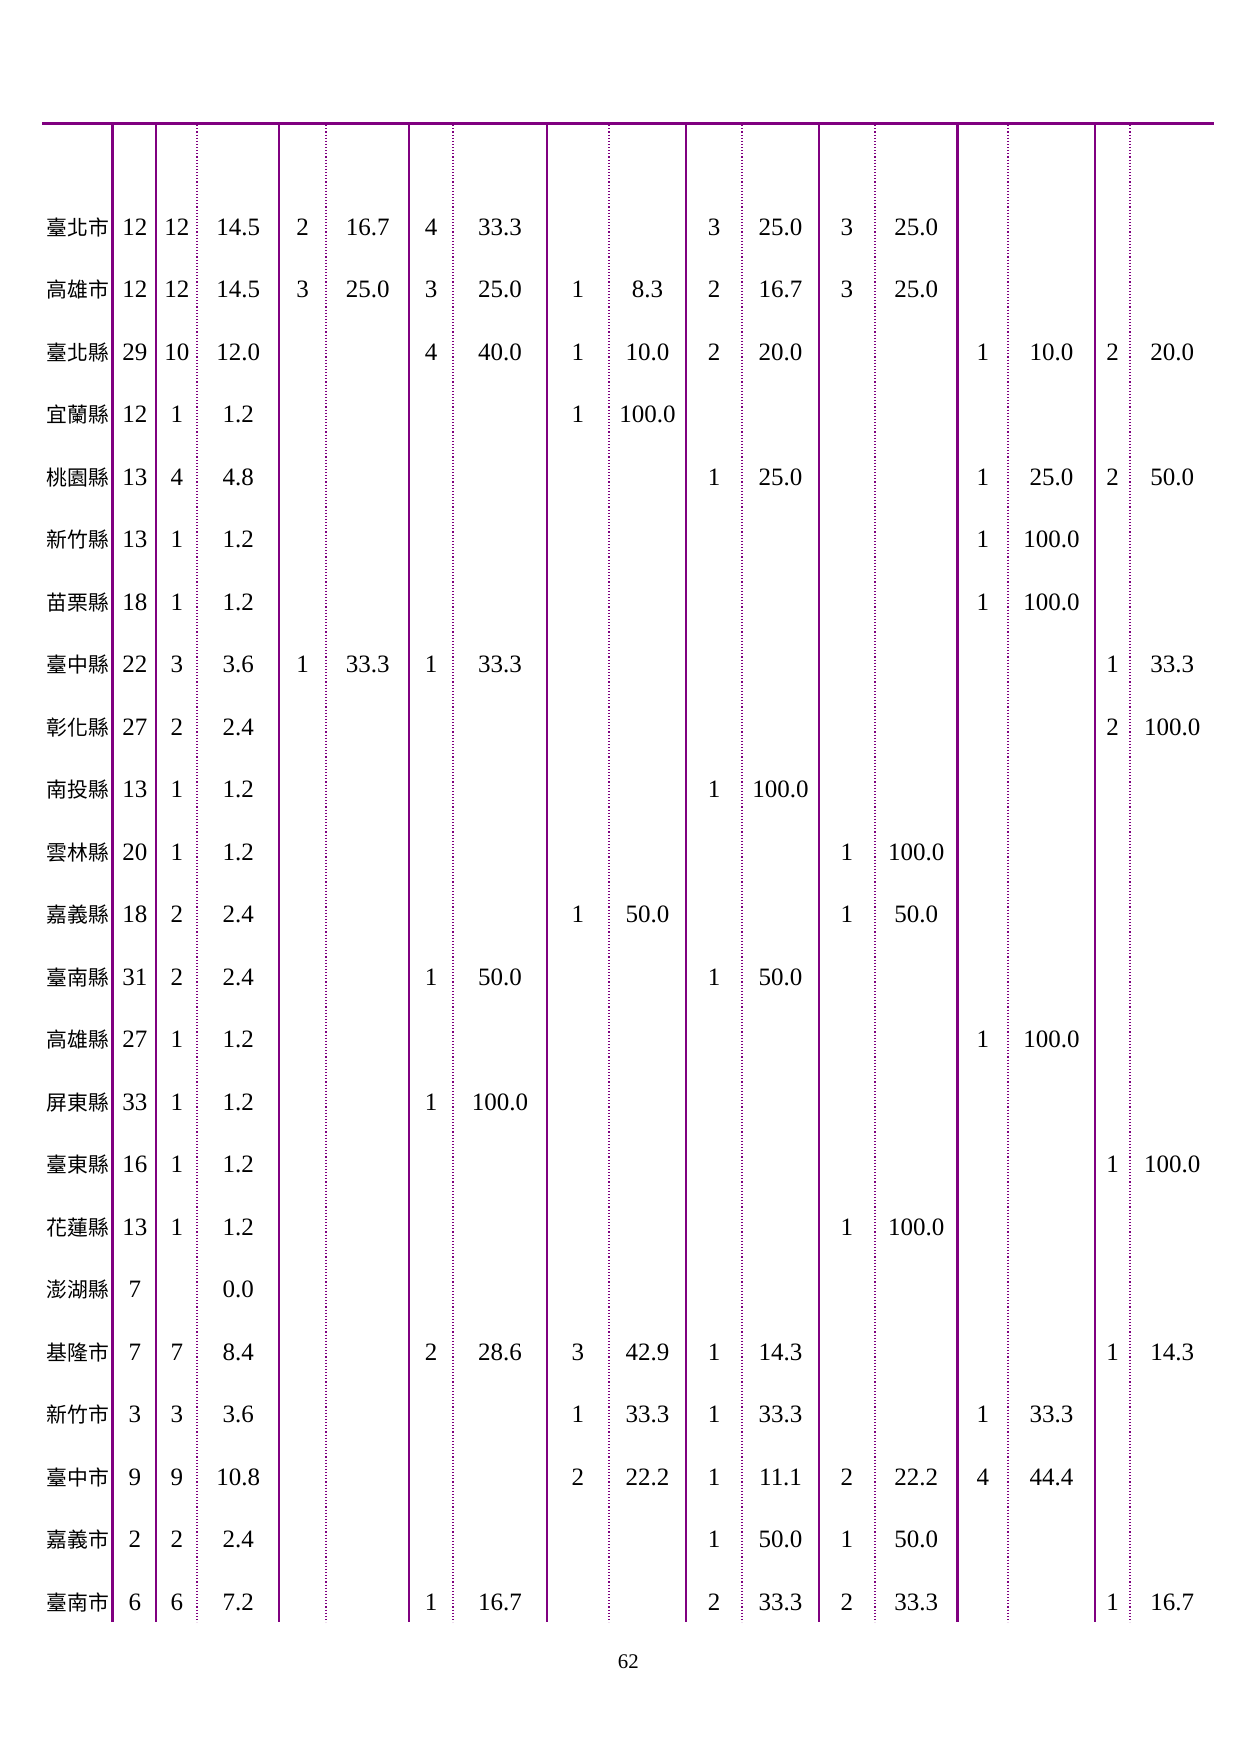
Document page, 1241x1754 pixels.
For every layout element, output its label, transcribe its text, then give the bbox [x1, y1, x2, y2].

table_cell 1 [157, 497, 197, 559]
table_cell 1 [410, 1560, 453, 1622]
table_cell 2 [687, 247, 742, 309]
table_cell 6 [114, 1560, 155, 1622]
table_cell 1 [548, 872, 609, 934]
table_cell 雲林縣 [42, 810, 111, 872]
table_cell [687, 685, 742, 747]
table_cell 1.2 [197, 997, 278, 1059]
table_cell [280, 1185, 326, 1247]
table_cell 11.1 [742, 1435, 818, 1497]
table_cell 22.2 [875, 1435, 956, 1497]
table_cell [875, 372, 956, 434]
table_cell 16.7 [453, 1560, 546, 1622]
table_cell 33.3 [453, 622, 546, 684]
table_cell [453, 560, 546, 622]
table_cell [410, 747, 453, 809]
table_cell [453, 1435, 546, 1497]
table_cell [1008, 1497, 1094, 1559]
table_cell 100.0 [875, 810, 956, 872]
table_cell [742, 497, 818, 559]
table_cell 2 [1096, 310, 1130, 372]
table_cell [742, 872, 818, 934]
table_cell [875, 1122, 956, 1184]
table_cell 1.2 [197, 497, 278, 559]
table_cell [959, 935, 1008, 997]
table_cell [326, 1060, 408, 1122]
table_cell [609, 1560, 685, 1622]
table_cell [326, 872, 408, 934]
table_cell 2 [157, 935, 197, 997]
table_cell 3 [157, 1372, 197, 1434]
table_cell 1 [280, 622, 326, 684]
table_cell [1008, 810, 1094, 872]
table_cell [453, 810, 546, 872]
table_cell [687, 1060, 742, 1122]
table_cell [410, 1122, 453, 1184]
table_cell [326, 1560, 408, 1622]
table_cell 3 [280, 247, 326, 309]
table_cell 33.3 [609, 1372, 685, 1434]
table_cell 1 [157, 372, 197, 434]
table_cell 16.7 [326, 125, 408, 247]
table_cell [687, 560, 742, 622]
table_cell 13 [114, 1185, 155, 1247]
table_cell 1 [687, 435, 742, 497]
table_cell 8.3 [609, 247, 685, 309]
table_cell [742, 685, 818, 747]
table_cell 50.0 [742, 1497, 818, 1559]
table_cell 100.0 [1008, 497, 1094, 559]
table_cell 3 [687, 125, 742, 247]
table_cell [1130, 747, 1214, 809]
table_cell 4 [959, 1435, 1008, 1497]
table_cell 50.0 [875, 1497, 956, 1559]
table_cell [453, 1122, 546, 1184]
table_cell 臺中縣 [42, 622, 111, 684]
table_cell 1 [1096, 1560, 1130, 1622]
table_cell [959, 1497, 1008, 1559]
table_cell [326, 372, 408, 434]
table_cell [280, 935, 326, 997]
table_cell 100.0 [1008, 997, 1094, 1059]
table_cell 臺東縣 [42, 1122, 111, 1184]
table_cell [280, 1122, 326, 1184]
table_cell 1 [959, 997, 1008, 1059]
table_cell 7 [114, 1247, 155, 1309]
table_cell 1 [1096, 622, 1130, 684]
table_cell 臺南市 [42, 1560, 111, 1622]
table_cell 3 [548, 1310, 609, 1372]
table_cell [410, 372, 453, 434]
table_cell [326, 997, 408, 1059]
table_cell [280, 685, 326, 747]
table_cell 18 [114, 560, 155, 622]
table_cell [687, 1122, 742, 1184]
table_cell 25.0 [453, 247, 546, 309]
table_cell 12 [114, 125, 155, 247]
table_cell [1096, 1185, 1130, 1247]
table_cell [1130, 1185, 1214, 1247]
table_cell [1096, 935, 1130, 997]
table_cell [742, 1185, 818, 1247]
table_cell 7 [114, 1310, 155, 1372]
table_cell 2.4 [197, 685, 278, 747]
table_cell [1008, 685, 1094, 747]
table_cell 1 [157, 1185, 197, 1247]
table_cell [742, 560, 818, 622]
table_cell 1 [548, 310, 609, 372]
table_cell [410, 435, 453, 497]
table_cell 25.0 [875, 247, 956, 309]
table_cell [875, 622, 956, 684]
table_cell 高雄縣 [42, 997, 111, 1059]
table_cell [410, 1497, 453, 1559]
table_cell 2 [1096, 685, 1130, 747]
table_cell [280, 747, 326, 809]
table_cell 2 [157, 685, 197, 747]
table_cell [820, 372, 874, 434]
table_cell [820, 435, 874, 497]
table_cell [820, 310, 874, 372]
table_cell 20.0 [742, 310, 818, 372]
table_cell [959, 1060, 1008, 1122]
table_cell [548, 935, 609, 997]
table_cell [453, 997, 546, 1059]
table_cell 25.0 [875, 125, 956, 247]
table_cell [1096, 125, 1130, 247]
table_cell 8.4 [197, 1310, 278, 1372]
table_cell [326, 310, 408, 372]
table_cell [410, 560, 453, 622]
table_cell 13 [114, 435, 155, 497]
table_cell 20 [114, 810, 155, 872]
table_cell [742, 997, 818, 1059]
table_cell [280, 1497, 326, 1559]
table_cell 50.0 [742, 935, 818, 997]
table_cell 100.0 [875, 1185, 956, 1247]
table_cell [280, 810, 326, 872]
table_cell [820, 1310, 874, 1372]
table_cell 2 [410, 1310, 453, 1372]
table_cell [609, 935, 685, 997]
table_cell [548, 435, 609, 497]
table_cell [820, 560, 874, 622]
table_cell [1008, 247, 1094, 309]
table_cell 1 [157, 1060, 197, 1122]
table_cell [687, 997, 742, 1059]
table_cell [687, 1185, 742, 1247]
table_cell [453, 1185, 546, 1247]
table_cell 1 [820, 1185, 874, 1247]
table_cell [687, 1247, 742, 1309]
table_cell [1008, 622, 1094, 684]
table_cell 40.0 [453, 310, 546, 372]
table_cell [453, 435, 546, 497]
table_cell [1096, 372, 1130, 434]
table_cell [280, 1060, 326, 1122]
table_cell [609, 560, 685, 622]
table_cell 4.8 [197, 435, 278, 497]
table_cell 25.0 [742, 125, 818, 247]
table_cell 33 [114, 1060, 155, 1122]
table_cell [548, 1497, 609, 1559]
table_cell 1.2 [197, 1060, 278, 1122]
table_cell 14.5 [197, 247, 278, 309]
table_cell [548, 622, 609, 684]
table_cell [280, 372, 326, 434]
table_cell [326, 1185, 408, 1247]
table_cell [548, 1185, 609, 1247]
table_cell [326, 560, 408, 622]
table_cell 3 [820, 125, 874, 247]
table_cell [1008, 1185, 1094, 1247]
table_cell [453, 372, 546, 434]
table_cell 臺北縣 [42, 310, 111, 372]
table_cell 2 [114, 1497, 155, 1559]
table_cell 1 [687, 747, 742, 809]
table_cell 12 [157, 247, 197, 309]
table_cell 10.0 [609, 310, 685, 372]
table_cell [820, 747, 874, 809]
table_cell 1 [157, 747, 197, 809]
table_cell 1 [157, 810, 197, 872]
table_cell [548, 997, 609, 1059]
table_cell 1 [1096, 1122, 1130, 1184]
table_cell 苗栗縣 [42, 560, 111, 622]
table_cell [820, 622, 874, 684]
table_cell 27 [114, 685, 155, 747]
table_cell [453, 747, 546, 809]
table_cell [1130, 810, 1214, 872]
table_cell [820, 1372, 874, 1434]
table_cell 2 [820, 1435, 874, 1497]
table_cell 31 [114, 935, 155, 997]
table_cell 25.0 [326, 247, 408, 309]
table_cell [410, 810, 453, 872]
table_cell [1008, 872, 1094, 934]
table_cell 彰化縣 [42, 685, 111, 747]
table_cell [326, 685, 408, 747]
table_cell 2 [157, 872, 197, 934]
table_cell 12.0 [197, 310, 278, 372]
table_cell 33.3 [1130, 622, 1214, 684]
table_cell 臺中市 [42, 1435, 111, 1497]
table_cell [410, 1185, 453, 1247]
table_cell 1 [410, 622, 453, 684]
table_cell 2 [157, 1497, 197, 1559]
table_cell [959, 247, 1008, 309]
table_cell 28.6 [453, 1310, 546, 1372]
table_cell [1096, 1372, 1130, 1434]
table_cell 3 [157, 622, 197, 684]
table_cell [280, 310, 326, 372]
table_cell [875, 497, 956, 559]
table_cell [1008, 1060, 1094, 1122]
table_cell 33.3 [742, 1560, 818, 1622]
table_cell [548, 1122, 609, 1184]
table_cell [875, 560, 956, 622]
table_cell 12 [157, 125, 197, 247]
table_cell [609, 1247, 685, 1309]
table_cell [875, 1247, 956, 1309]
table_cell [959, 1247, 1008, 1309]
table_cell 1 [157, 560, 197, 622]
table_cell [1096, 1497, 1130, 1559]
table_cell 1 [959, 310, 1008, 372]
table_cell [959, 125, 1008, 247]
table_cell [959, 1310, 1008, 1372]
table_cell [1130, 372, 1214, 434]
table_cell 100.0 [453, 1060, 546, 1122]
table_cell 14.3 [1130, 1310, 1214, 1372]
table_cell [1008, 1560, 1094, 1622]
table_cell [875, 1372, 956, 1434]
table_cell [687, 372, 742, 434]
table_cell 1 [157, 1122, 197, 1184]
table_cell 1 [687, 935, 742, 997]
table_cell [1008, 1247, 1094, 1309]
table_cell 1 [959, 1372, 1008, 1434]
table_cell [1130, 935, 1214, 997]
table_cell [609, 1060, 685, 1122]
table_cell [1096, 560, 1130, 622]
table_cell 3 [410, 247, 453, 309]
table_cell 33.3 [326, 622, 408, 684]
table_cell 1 [820, 810, 874, 872]
table_cell 22 [114, 622, 155, 684]
table_cell 3 [114, 1372, 155, 1434]
table_cell 9 [114, 1435, 155, 1497]
table_cell [410, 1372, 453, 1434]
table_cell [453, 1497, 546, 1559]
table_cell [820, 935, 874, 997]
table_cell [410, 997, 453, 1059]
table_cell 屏東縣 [42, 1060, 111, 1122]
table_cell 宜蘭縣 [42, 372, 111, 434]
table_cell [453, 1372, 546, 1434]
table_cell [1008, 372, 1094, 434]
table_cell [326, 1247, 408, 1309]
table_cell [875, 997, 956, 1059]
table_cell [1096, 810, 1130, 872]
table_cell [453, 685, 546, 747]
table_cell [326, 1122, 408, 1184]
table_cell [609, 997, 685, 1059]
table_cell 50.0 [1130, 435, 1214, 497]
table_cell [820, 1247, 874, 1309]
table_cell [410, 1435, 453, 1497]
table_cell [548, 125, 609, 247]
table_cell 13 [114, 747, 155, 809]
table_cell [1130, 497, 1214, 559]
table_cell [410, 872, 453, 934]
table_cell 12 [114, 372, 155, 434]
table_cell 臺北市 [42, 125, 111, 247]
table_cell [609, 125, 685, 247]
table_cell [1096, 747, 1130, 809]
table_cell 桃園縣 [42, 435, 111, 497]
table_cell 6 [157, 1560, 197, 1622]
table_cell 100.0 [609, 372, 685, 434]
table_cell 1 [959, 560, 1008, 622]
table_cell [548, 560, 609, 622]
table_cell [820, 1122, 874, 1184]
table_cell 臺南縣 [42, 935, 111, 997]
table_cell 1 [1096, 1310, 1130, 1372]
table_cell [326, 1435, 408, 1497]
table_cell 高雄市 [42, 247, 111, 309]
table_cell [548, 810, 609, 872]
table_cell [1130, 1060, 1214, 1122]
table_cell [1096, 247, 1130, 309]
table_cell 0.0 [197, 1247, 278, 1309]
table_cell 1 [548, 247, 609, 309]
table_cell [548, 1560, 609, 1622]
table_cell 1.2 [197, 1122, 278, 1184]
table_cell 33.3 [875, 1560, 956, 1622]
table_cell [742, 1122, 818, 1184]
table_cell 44.4 [1008, 1435, 1094, 1497]
table_cell [280, 872, 326, 934]
table_cell 花蓮縣 [42, 1185, 111, 1247]
table_cell [875, 935, 956, 997]
table_cell 100.0 [742, 747, 818, 809]
table_cell 嘉義縣 [42, 872, 111, 934]
table_cell 18 [114, 872, 155, 934]
table_cell 13 [114, 497, 155, 559]
table_cell [410, 1247, 453, 1309]
table_cell [280, 1372, 326, 1434]
table_cell 南投縣 [42, 747, 111, 809]
table_cell 20.0 [1130, 310, 1214, 372]
table_cell 50.0 [609, 872, 685, 934]
table_cell 33.3 [1008, 1372, 1094, 1434]
table_cell [1008, 935, 1094, 997]
table_cell 4 [157, 435, 197, 497]
table_cell 7.2 [197, 1560, 278, 1622]
table_cell [959, 622, 1008, 684]
table_cell 10.0 [1008, 310, 1094, 372]
table_cell [820, 1060, 874, 1122]
table_cell [1130, 1247, 1214, 1309]
table_cell [280, 1560, 326, 1622]
table_cell [687, 622, 742, 684]
table_cell [959, 372, 1008, 434]
table_cell [548, 1060, 609, 1122]
table_cell 100.0 [1008, 560, 1094, 622]
table_cell 50.0 [453, 935, 546, 997]
table_cell 1 [820, 1497, 874, 1559]
table_cell [280, 997, 326, 1059]
table_cell [609, 622, 685, 684]
table_cell [410, 685, 453, 747]
table_cell [1008, 747, 1094, 809]
table_cell 1 [410, 935, 453, 997]
table_cell [326, 435, 408, 497]
table_cell 2 [687, 310, 742, 372]
table_cell [875, 310, 956, 372]
table_cell [687, 810, 742, 872]
table_cell [157, 1247, 197, 1309]
table_cell [609, 747, 685, 809]
table_cell [875, 1310, 956, 1372]
table_cell [742, 622, 818, 684]
table_cell [875, 685, 956, 747]
table_cell [1096, 997, 1130, 1059]
table_cell 27 [114, 997, 155, 1059]
table_cell [453, 872, 546, 934]
table_cell 14.3 [742, 1310, 818, 1372]
table_cell [820, 997, 874, 1059]
table_cell 33.3 [453, 125, 546, 247]
table_cell [548, 685, 609, 747]
table_cell [1096, 1247, 1130, 1309]
table_cell 9 [157, 1435, 197, 1497]
table_cell [959, 872, 1008, 934]
table_cell 16 [114, 1122, 155, 1184]
table_cell [820, 497, 874, 559]
table_cell [609, 1122, 685, 1184]
table_cell 1 [687, 1310, 742, 1372]
table_cell [1008, 1310, 1094, 1372]
table_cell [326, 810, 408, 872]
table_cell 14.5 [197, 125, 278, 247]
table_cell [410, 497, 453, 559]
table_cell [687, 872, 742, 934]
table_cell [1096, 1435, 1130, 1497]
table_cell [280, 560, 326, 622]
table_cell 4 [410, 310, 453, 372]
table_cell [1130, 560, 1214, 622]
table_cell [959, 810, 1008, 872]
table_cell 1 [548, 372, 609, 434]
table_cell 2.4 [197, 935, 278, 997]
table_cell 1 [687, 1497, 742, 1559]
table_cell [742, 810, 818, 872]
table_cell 7 [157, 1310, 197, 1372]
table_cell [548, 497, 609, 559]
table_cell 16.7 [1130, 1560, 1214, 1622]
table_cell [959, 1185, 1008, 1247]
table_cell [326, 935, 408, 997]
table_cell 12 [114, 247, 155, 309]
table_cell [875, 1060, 956, 1122]
table_cell [609, 810, 685, 872]
table_cell 1 [959, 497, 1008, 559]
table_cell 1.2 [197, 560, 278, 622]
table_cell 1 [959, 435, 1008, 497]
table_cell [1130, 1435, 1214, 1497]
table_cell 2 [548, 1435, 609, 1497]
table_cell [959, 747, 1008, 809]
table_cell 50.0 [875, 872, 956, 934]
table_cell [326, 747, 408, 809]
table_cell 25.0 [742, 435, 818, 497]
table_cell [326, 1372, 408, 1434]
table_cell 2.4 [197, 872, 278, 934]
table_cell 4 [410, 125, 453, 247]
table_cell 1 [157, 997, 197, 1059]
table_cell 新竹市 [42, 1372, 111, 1434]
table_cell 42.9 [609, 1310, 685, 1372]
table_cell [609, 1497, 685, 1559]
table_cell [1096, 497, 1130, 559]
table_cell [742, 372, 818, 434]
table_cell [326, 1310, 408, 1372]
table_cell 25.0 [1008, 435, 1094, 497]
table_cell [609, 685, 685, 747]
table_cell [1130, 247, 1214, 309]
table_cell [326, 497, 408, 559]
table_cell [687, 497, 742, 559]
table_cell [1130, 872, 1214, 934]
table_cell 3.6 [197, 1372, 278, 1434]
table_cell [1130, 1372, 1214, 1434]
table_cell [1008, 125, 1094, 247]
table_cell [280, 1310, 326, 1372]
table_cell [1130, 997, 1214, 1059]
table_cell [875, 435, 956, 497]
table_cell [453, 497, 546, 559]
table_cell [280, 497, 326, 559]
table_cell 100.0 [1130, 685, 1214, 747]
table_cell [548, 747, 609, 809]
table_cell 2 [687, 1560, 742, 1622]
table_cell [609, 497, 685, 559]
table_cell [1096, 1060, 1130, 1122]
table_cell 新竹縣 [42, 497, 111, 559]
table_cell [959, 685, 1008, 747]
table_cell 33.3 [742, 1372, 818, 1434]
table_cell [875, 747, 956, 809]
table_cell [959, 1560, 1008, 1622]
table_cell [820, 685, 874, 747]
table_cell 16.7 [742, 247, 818, 309]
table_cell 2 [280, 125, 326, 247]
table_cell [1130, 1497, 1214, 1559]
table_cell 1.2 [197, 810, 278, 872]
table_cell [742, 1247, 818, 1309]
table_cell 嘉義市 [42, 1497, 111, 1559]
table_cell [1096, 872, 1130, 934]
table_cell 1 [687, 1435, 742, 1497]
table_cell [609, 1185, 685, 1247]
table_cell 29 [114, 310, 155, 372]
table_cell 澎湖縣 [42, 1247, 111, 1309]
table_cell [742, 1060, 818, 1122]
table_cell 1 [820, 872, 874, 934]
table_cell 3.6 [197, 622, 278, 684]
table_cell 2 [820, 1560, 874, 1622]
table_cell 1 [548, 1372, 609, 1434]
table_cell 1 [410, 1060, 453, 1122]
table_cell 1.2 [197, 747, 278, 809]
table_cell 10 [157, 310, 197, 372]
table_cell 1 [687, 1372, 742, 1434]
table_cell [280, 1247, 326, 1309]
table_cell [1008, 1122, 1094, 1184]
table_cell 2.4 [197, 1497, 278, 1559]
table_cell [326, 1497, 408, 1559]
table_cell 10.8 [197, 1435, 278, 1497]
table_cell [548, 1247, 609, 1309]
table_cell [280, 435, 326, 497]
table_cell 100.0 [1130, 1122, 1214, 1184]
table_cell 1.2 [197, 372, 278, 434]
table_cell 2 [1096, 435, 1130, 497]
table_cell [280, 1435, 326, 1497]
table_cell [609, 435, 685, 497]
table_cell 22.2 [609, 1435, 685, 1497]
table_cell [1130, 125, 1214, 247]
table_cell 基隆市 [42, 1310, 111, 1372]
table_cell [453, 1247, 546, 1309]
table_cell [959, 1122, 1008, 1184]
table_cell 1.2 [197, 1185, 278, 1247]
table_cell 3 [820, 247, 874, 309]
